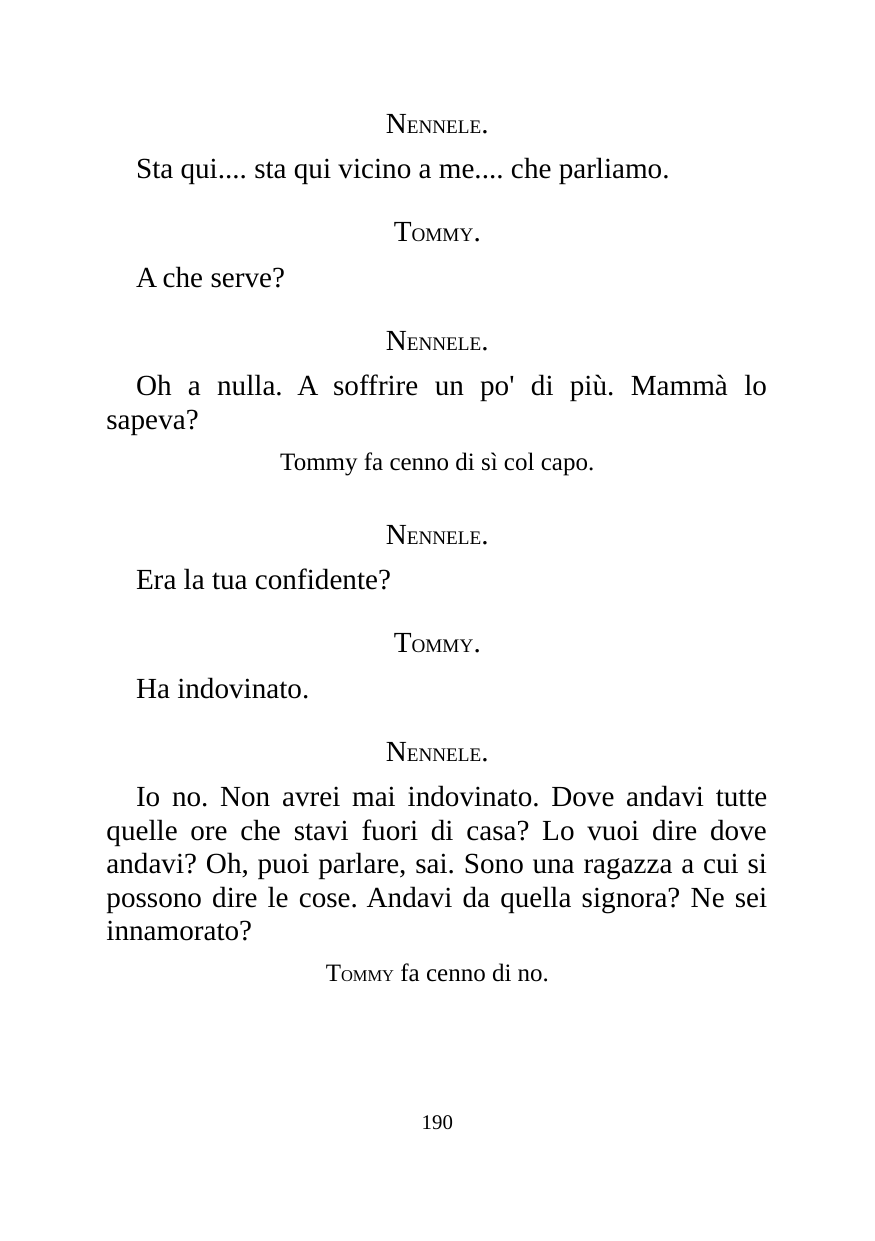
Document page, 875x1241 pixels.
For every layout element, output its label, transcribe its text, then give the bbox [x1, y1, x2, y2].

text Nennele. [106, 323, 768, 356]
text Tommy. [106, 625, 768, 659]
text Era la tua confidente? [106, 562, 768, 596]
text Nennele. [106, 734, 768, 767]
text A che serve? [106, 260, 768, 293]
text Oh a nulla. A soffrire un po' di più. Mammà lo sapeva? [106, 368, 768, 435]
text Ha indovinato. [106, 671, 768, 704]
text Io no. Non avrei mai indovinato. Dove andavi tutte quelle ore che stavi fuori di casa? Lo vuoi dire dove andavi? Oh, puoi parlare, sai. Sono una ragazza a cui si possono dire le cose. Andavi da quella signora? Ne sei innamorato? [106, 779, 768, 947]
text Sta qui.... sta qui vicino a me.... che parliamo. [106, 152, 768, 185]
text Nennele. [106, 517, 768, 551]
text Tommy. [106, 214, 768, 248]
text Nennele. [106, 106, 768, 140]
text Tommy fa cenno di no. [106, 958, 768, 987]
text Tommy fa cenno di sì col capo. [106, 447, 768, 476]
